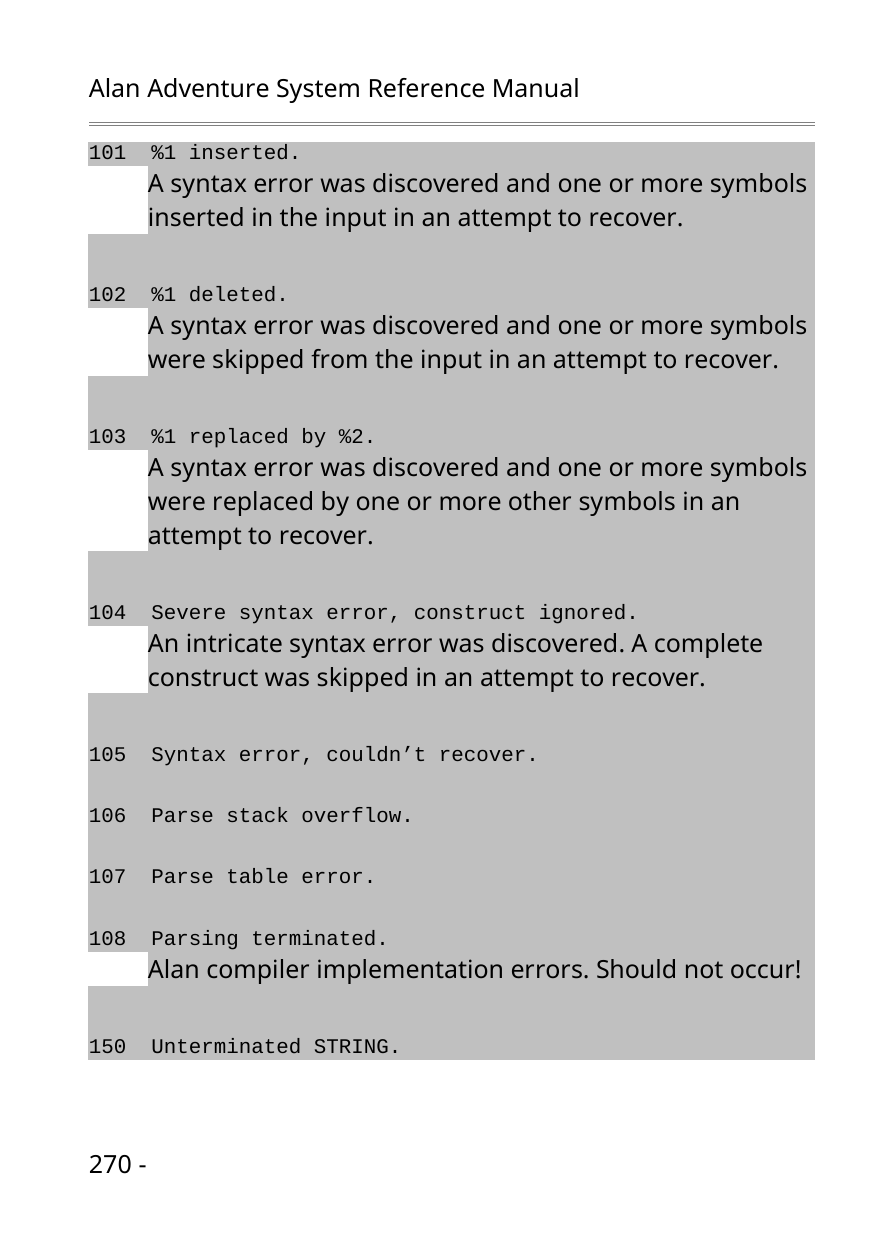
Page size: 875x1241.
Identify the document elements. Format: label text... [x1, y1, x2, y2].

text 106 Parse stack overflow. [88, 805, 815, 829]
text 105 Syntax error, couldn’t recover. [88, 743, 815, 767]
text 103 %1 replaced by %2. [88, 426, 815, 450]
text Alan compiler implementation errors. Should not occur! [148, 952, 815, 986]
text An intricate syntax error was discovered. A complete construct was skipped in an attempt to recover. [148, 626, 815, 693]
text 107 Parse table error. [88, 866, 815, 890]
text 101 %1 inserted. [88, 142, 815, 166]
text 102 %1 deleted. [88, 284, 815, 308]
text 108 Parsing terminated. [88, 928, 815, 952]
text A syntax error was discovered and one or more symbols were replaced by one or more other symbols in an attempt to recover. [148, 450, 815, 552]
text A syntax error was discovered and one or more symbols were skipped from the input in an attempt to recover. [148, 308, 815, 376]
text 104 Severe syntax error, construct ignored. [88, 602, 815, 626]
text 150 Unterminated STRING. [88, 1036, 815, 1060]
text A syntax error was discovered and one or more symbols inserted in the input in an attempt to recover. [148, 166, 815, 234]
